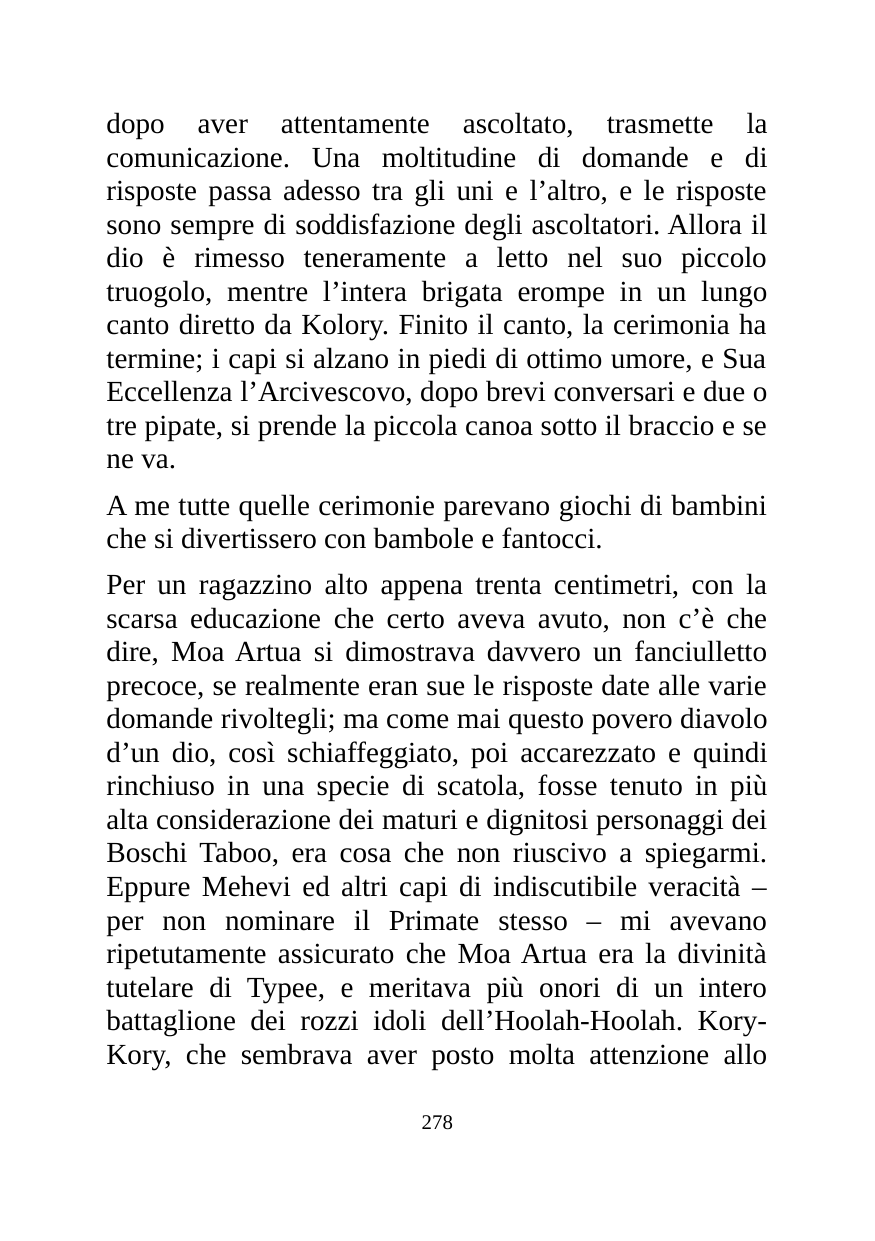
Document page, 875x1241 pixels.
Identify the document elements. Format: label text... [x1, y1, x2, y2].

text Per un ragazzino alto appena trenta centimetri, con la scarsa educazione che certo aveva avuto, non c’è che dire, Moa Artua si dimostrava davvero un fanciulletto precoce, se realmente eran sue le risposte date alle varie domande rivoltegli; ma come mai questo povero diavolo d’un dio, così schiaffeggiato, poi accarezzato e quindi rinchiuso in una specie di scatola, fosse tenuto in più alta considerazione dei maturi e dignitosi personaggi dei Boschi Taboo, era cosa che non riuscivo a spiegarmi. Eppure Mehevi ed altri capi di indiscutibile veracità – per non nominare il Primate stesso – mi avevano ripetutamente assicurato che Moa Artua era la divinità tutelare di Typee, e meritava più onori di un intero battaglione dei rozzi idoli dell’Hoolah-Hoolah. Kory-Kory, che sembrava aver posto molta attenzione allo [106, 567, 768, 1070]
text A me tutte quelle cerimonie parevano giochi di bambini che si divertissero con bambole e fantocci. [106, 488, 768, 555]
text dopo aver attentamente ascoltato, trasmette la comunicazione. Una moltitudine di domande e di risposte passa adesso tra gli uni e l’altro, e le risposte sono sempre di soddisfazione degli ascoltatori. Allora il dio è rimesso teneramente a letto nel suo piccolo truogolo, mentre l’intera brigata erompe in un lungo canto diretto da Kolory. Finito il canto, la cerimonia ha termine; i capi si alzano in piedi di ottimo umore, e Sua Eccellenza l’Arcivescovo, dopo brevi conversari e due o tre pipate, si prende la piccola canoa sotto il braccio e se ne va. [106, 106, 768, 475]
